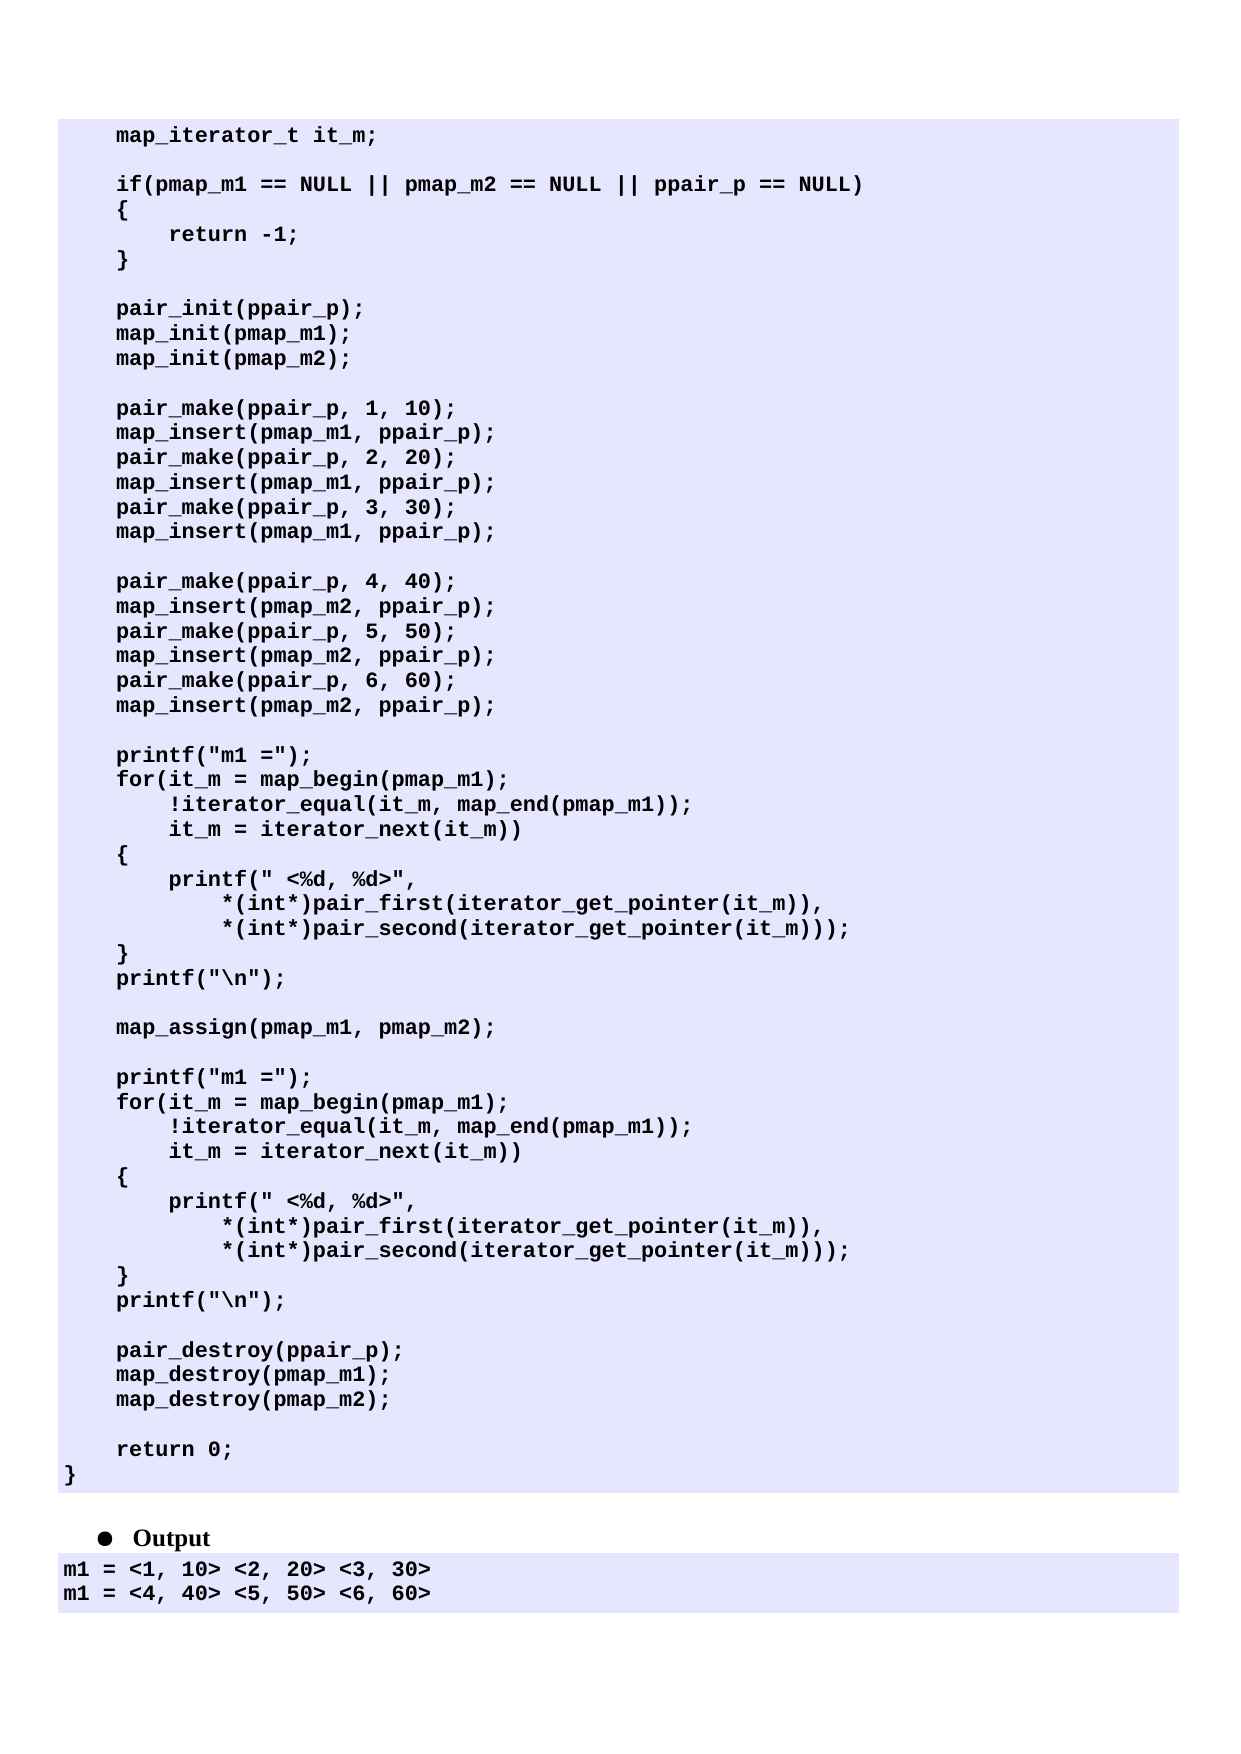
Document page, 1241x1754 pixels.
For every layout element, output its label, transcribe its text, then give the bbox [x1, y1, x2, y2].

list Output [95, 1523, 1179, 1552]
table_header map_iterator_t it_m; if(pmap_m1 == NULL || pmap_m2 == NULL || ppair_p == NULL) { return -1; } pair_init(ppair_p); map_init(pmap_m1); map_init(pmap_m2); pair_make(ppair_p, 1, 10); map_insert(pmap_m1, ppair_p); pair_make(ppair_p, 2, 20); map_insert(pmap_m1, ppair_p); pair_make(ppair_p, 3, 30); map_insert(pmap_m1, ppair_p); pair_make(ppair_p, 4, 40); map_insert(pmap_m2, ppair_p); pair_make(ppair_p, 5, 50); map_insert(pmap_m2, ppair_p); pair_make(ppair_p, 6, 60); map_insert(pmap_m2, ppair_p); printf("m1 ="); for(it_m = map_begin(pmap_m1); !iterator_equal(it_m, map_end(pmap_m1)); it_m = iterator_next(it_m)) { printf(" <%d, %d>", *(int*)pair_first(iterator_get_pointer(it_m)), *(int*)pair_second(iterator_get_pointer(it_m))); } printf("\n"); map_assign(pmap_m1, pmap_m2); printf("m1 ="); for(it_m = map_begin(pmap_m1); !iterator_equal(it_m, map_end(pmap_m1)); it_m = iterator_next(it_m)) { printf(" <%d, %d>", *(int*)pair_first(iterator_get_pointer(it_m)), *(int*)pair_second(iterator_get_pointer(it_m))); } printf("\n"); pair_destroy(ppair_p); map_destroy(pmap_m1); map_destroy(pmap_m2); return 0; } [58, 119, 1179, 1493]
table_header m1 = <1, 10> <2, 20> <3, 30> m1 = <4, 40> <5, 50> <6, 60> [58, 1553, 1179, 1613]
